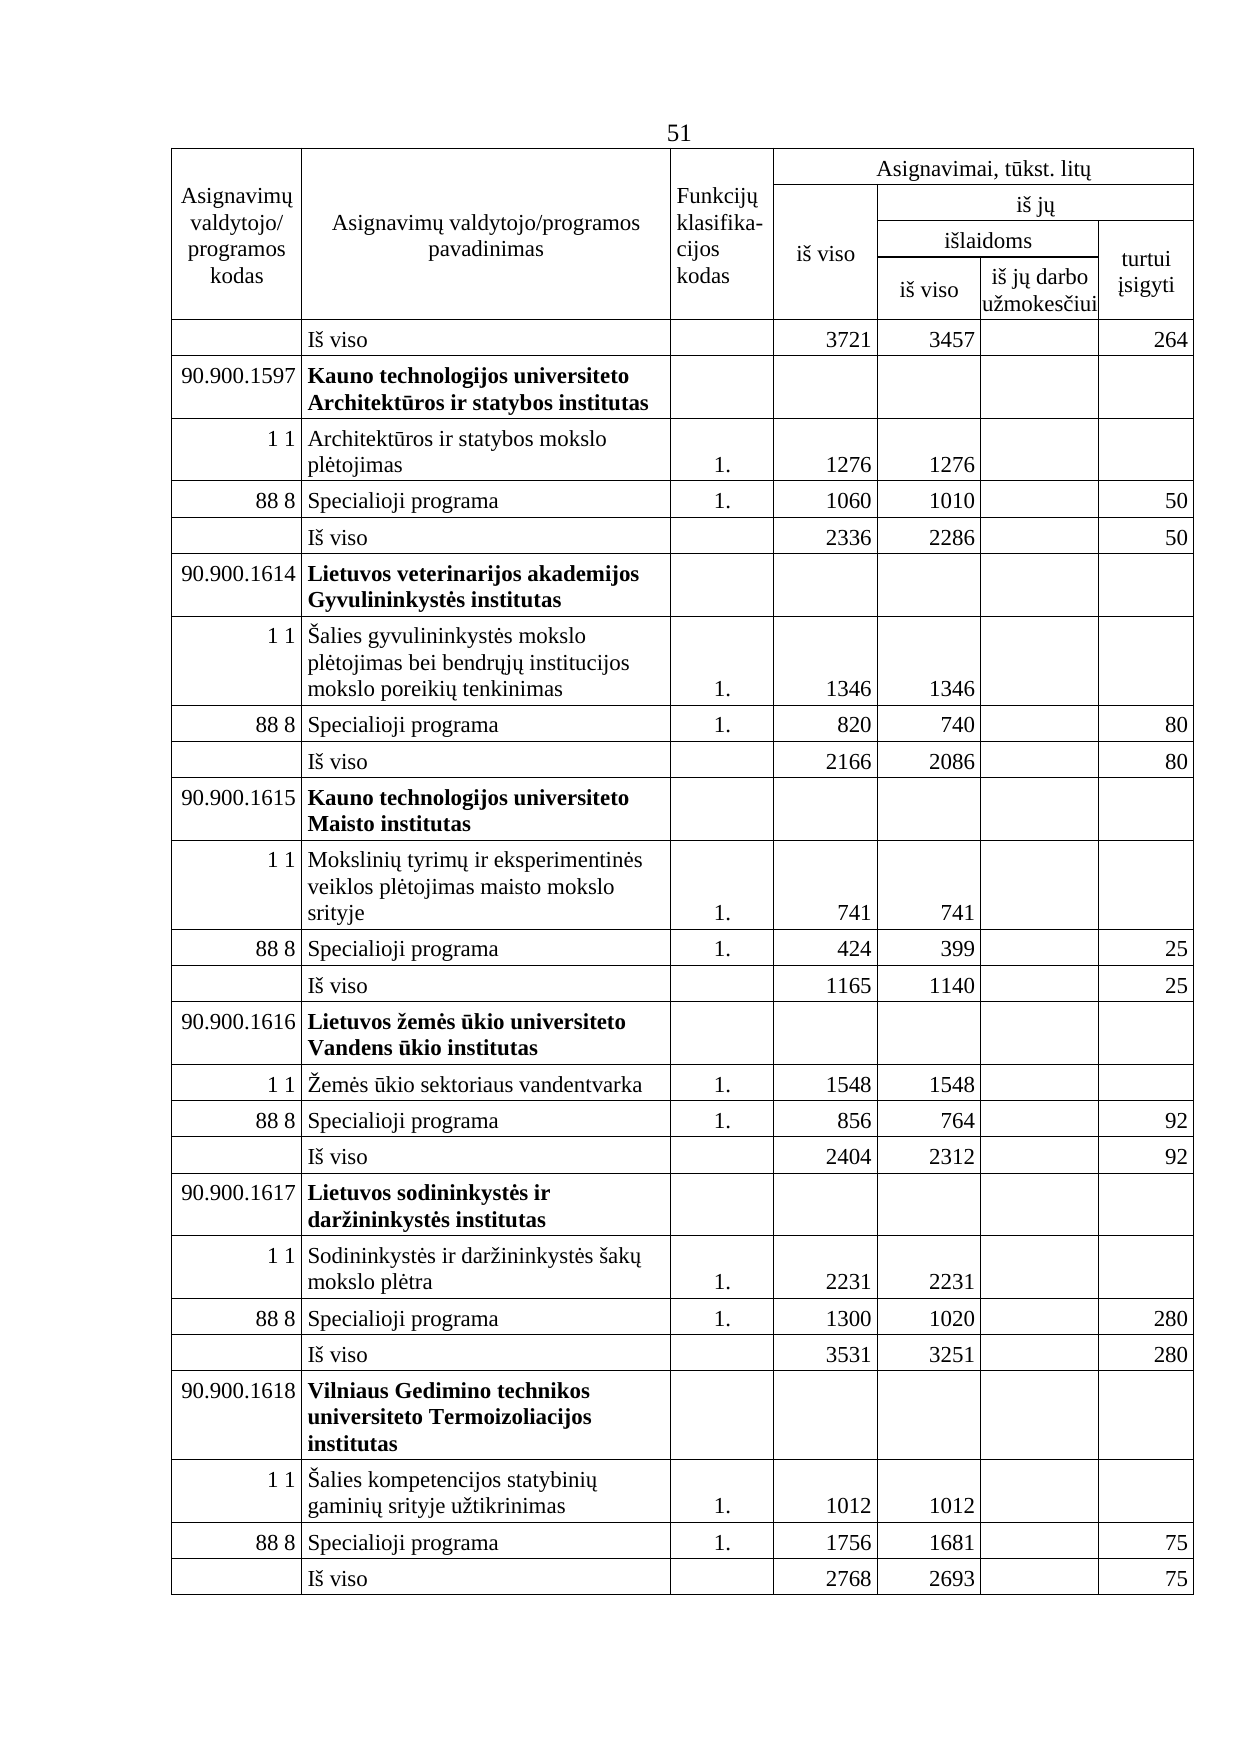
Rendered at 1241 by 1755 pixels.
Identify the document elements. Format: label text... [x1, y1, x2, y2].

table_cell Žemės ūkio sektoriaus vandentvarka [302, 1065, 670, 1100]
table_header Funkcijų klasifika-cijos kodas [671, 149, 773, 319]
table_cell [172, 1137, 301, 1172]
table_cell 1. [671, 1065, 773, 1100]
table_cell [981, 356, 1098, 418]
table_cell 741 [774, 841, 877, 928]
table_cell 90.900.1614 [172, 554, 301, 616]
table_cell [774, 1174, 877, 1235]
table_cell [774, 554, 877, 616]
table_cell [981, 481, 1098, 517]
table_cell 3531 [774, 1335, 877, 1370]
table_cell 88 8 [172, 1101, 301, 1136]
table_cell 424 [774, 930, 877, 965]
table_cell [671, 554, 773, 616]
table_cell [981, 930, 1098, 965]
table_cell [172, 742, 301, 777]
table_cell Iš viso [302, 1137, 670, 1172]
table_cell Specialioji programa [302, 1299, 670, 1334]
table_cell [1099, 1065, 1193, 1100]
table_cell 1012 [774, 1460, 877, 1522]
table_cell [1099, 841, 1193, 928]
table_cell iš jų darbo užmokesčiui [981, 258, 1098, 319]
table_cell 80 [1099, 742, 1193, 777]
table_cell 88 8 [172, 481, 301, 517]
table_cell 90.900.1617 [172, 1174, 301, 1235]
table_header Asignavimų valdytojo/ programos kodas [172, 149, 301, 319]
table_cell 88 8 [172, 1299, 301, 1334]
table_cell [981, 742, 1098, 777]
table_cell Lietuvos žemės ūkio universiteto Vandens ūkio institutas [302, 1002, 670, 1064]
table_cell 1060 [774, 481, 877, 517]
table_cell [172, 1559, 301, 1594]
table_cell [981, 841, 1098, 928]
table_cell 1. [671, 1299, 773, 1334]
table_cell [671, 320, 773, 355]
table_cell 1 1 [172, 1065, 301, 1100]
table_cell 1 1 [172, 419, 301, 480]
table_cell 2086 [878, 742, 980, 777]
table_cell 25 [1099, 966, 1193, 1001]
table_cell [1099, 1174, 1193, 1235]
table_cell 75 [1099, 1523, 1193, 1558]
table_cell 856 [774, 1101, 877, 1136]
table_cell [981, 320, 1098, 355]
table_cell 1. [671, 617, 773, 704]
table_cell 88 8 [172, 706, 301, 741]
table_cell Lietuvos veterinarijos akademijos Gyvulininkystės institutas [302, 554, 670, 616]
table_cell [878, 1371, 980, 1459]
table_cell 1. [671, 930, 773, 965]
table_cell Kauno technologijos universiteto Architektūros ir statybos institutas [302, 356, 670, 418]
table_cell 2693 [878, 1559, 980, 1594]
table_cell 2768 [774, 1559, 877, 1594]
table_cell [981, 518, 1098, 553]
table_cell [981, 1002, 1098, 1064]
table_cell 1276 [878, 419, 980, 480]
table_cell 88 8 [172, 930, 301, 965]
table_cell 1. [671, 1460, 773, 1522]
table_cell [981, 554, 1098, 616]
table_cell [1099, 778, 1193, 839]
table_cell [981, 1236, 1098, 1298]
table_cell [981, 1174, 1098, 1235]
table_cell išlaidoms [878, 221, 1098, 256]
table_cell [981, 966, 1098, 1001]
table_cell Kauno technologijos universiteto Maisto institutas [302, 778, 670, 839]
table_cell [981, 778, 1098, 839]
table_cell 740 [878, 706, 980, 741]
table_cell [671, 966, 773, 1001]
table_cell 1010 [878, 481, 980, 517]
table_cell [671, 1137, 773, 1172]
table_cell [1099, 617, 1193, 704]
table_cell 3251 [878, 1335, 980, 1370]
table_cell Specialioji programa [302, 930, 670, 965]
table_cell Šalies kompetencijos statybinių gaminių srityje užtikrinimas [302, 1460, 670, 1522]
table_cell Iš viso [302, 320, 670, 355]
table_cell 280 [1099, 1335, 1193, 1370]
table_cell [981, 1065, 1098, 1100]
table_cell [671, 356, 773, 418]
table_cell 2336 [774, 518, 877, 553]
table_cell [878, 356, 980, 418]
table_cell 741 [878, 841, 980, 928]
table_cell 2286 [878, 518, 980, 553]
table_cell 88 8 [172, 1523, 301, 1558]
table_cell Iš viso [302, 742, 670, 777]
table_cell 50 [1099, 481, 1193, 517]
table_cell 764 [878, 1101, 980, 1136]
table_cell Iš viso [302, 966, 670, 1001]
table_cell 399 [878, 930, 980, 965]
table_cell 2231 [878, 1236, 980, 1298]
table_cell 1548 [878, 1065, 980, 1100]
table_cell [671, 1174, 773, 1235]
table_cell [774, 1371, 877, 1459]
table_cell [981, 1137, 1098, 1172]
table_cell 90.900.1615 [172, 778, 301, 839]
table_cell [671, 1002, 773, 1064]
table_cell [981, 706, 1098, 741]
table_cell [172, 320, 301, 355]
table_cell [1099, 1371, 1193, 1459]
table_cell 90.900.1597 [172, 356, 301, 418]
table_cell 1 1 [172, 1236, 301, 1298]
table_cell [1099, 1002, 1193, 1064]
table_cell 1300 [774, 1299, 877, 1334]
table_cell 1. [671, 481, 773, 517]
table_cell [878, 1002, 980, 1064]
table_cell [774, 1002, 877, 1064]
table_cell Specialioji programa [302, 1101, 670, 1136]
table_cell [981, 1335, 1098, 1370]
table_cell [981, 419, 1098, 480]
table_cell 1. [671, 706, 773, 741]
table_cell 820 [774, 706, 877, 741]
table_cell [172, 966, 301, 1001]
table_cell 1346 [774, 617, 877, 704]
table_cell Specialioji programa [302, 706, 670, 741]
table_cell 1. [671, 1101, 773, 1136]
table_cell 1. [671, 419, 773, 480]
table_cell 1140 [878, 966, 980, 1001]
table_cell 1. [671, 1523, 773, 1558]
table_cell 1756 [774, 1523, 877, 1558]
table_cell 1. [671, 1236, 773, 1298]
table_cell 3721 [774, 320, 877, 355]
table_cell [1099, 1460, 1193, 1522]
table_cell [981, 1299, 1098, 1334]
table_cell 90.900.1616 [172, 1002, 301, 1064]
table_cell iš jų [878, 185, 1193, 220]
table_cell Šalies gyvulininkystės mokslo plėtojimas bei bendrųjų institucijos mokslo poreikių tenkinimas [302, 617, 670, 704]
table_cell Lietuvos sodininkystės ir daržininkystės institutas [302, 1174, 670, 1235]
table_cell 25 [1099, 930, 1193, 965]
table_cell [878, 1174, 980, 1235]
table_cell 280 [1099, 1299, 1193, 1334]
table_cell 264 [1099, 320, 1193, 355]
table_cell [1099, 419, 1193, 480]
table_cell 90.900.1618 [172, 1371, 301, 1459]
table_cell [671, 1371, 773, 1459]
table_cell 2231 [774, 1236, 877, 1298]
table_cell [774, 778, 877, 839]
table_cell [981, 1460, 1098, 1522]
table_cell 92 [1099, 1137, 1193, 1172]
table_header Asignavimų valdytojo/programos pavadinimas [302, 149, 670, 319]
table_cell [981, 617, 1098, 704]
table_cell [981, 1523, 1098, 1558]
table_cell Specialioji programa [302, 481, 670, 517]
table_cell [774, 356, 877, 418]
table_cell [671, 518, 773, 553]
table_cell [671, 1559, 773, 1594]
table_cell 1. [671, 841, 773, 928]
table_cell [172, 1335, 301, 1370]
table_cell Iš viso [302, 518, 670, 553]
table_cell [671, 778, 773, 839]
table_cell Sodininkystės ir daržininkystės šakų mokslo plėtra [302, 1236, 670, 1298]
table_cell 92 [1099, 1101, 1193, 1136]
table_cell 1020 [878, 1299, 980, 1334]
table_cell Specialioji programa [302, 1523, 670, 1558]
table_cell 1548 [774, 1065, 877, 1100]
table_cell 1 1 [172, 617, 301, 704]
table_cell iš viso [774, 185, 877, 319]
table_cell Mokslinių tyrimų ir eksperimentinės veiklos plėtojimas maisto mokslo srityje [302, 841, 670, 928]
table_header Asignavimai, tūkst. litų [774, 149, 1193, 184]
table_cell 1346 [878, 617, 980, 704]
table_cell 1012 [878, 1460, 980, 1522]
table_cell 1165 [774, 966, 877, 1001]
table_cell [981, 1559, 1098, 1594]
table_cell [172, 518, 301, 553]
table_cell [981, 1101, 1098, 1136]
table_cell 2312 [878, 1137, 980, 1172]
table_cell Iš viso [302, 1559, 670, 1594]
table_cell Iš viso [302, 1335, 670, 1370]
table_cell 2404 [774, 1137, 877, 1172]
table_cell [1099, 1236, 1193, 1298]
table_cell 1 1 [172, 1460, 301, 1522]
table_cell [1099, 356, 1193, 418]
table_cell 1681 [878, 1523, 980, 1558]
table_cell [1099, 554, 1193, 616]
table_cell [671, 1335, 773, 1370]
table_cell [878, 778, 980, 839]
table_cell 80 [1099, 706, 1193, 741]
table_cell 1 1 [172, 841, 301, 928]
table_cell 1276 [774, 419, 877, 480]
table_cell iš viso [878, 258, 980, 319]
table_cell [981, 1371, 1098, 1459]
table_cell [878, 554, 980, 616]
table_cell 2166 [774, 742, 877, 777]
table_cell 50 [1099, 518, 1193, 553]
table_cell 75 [1099, 1559, 1193, 1594]
table_cell turtui įsigyti [1099, 221, 1193, 319]
table_cell Architektūros ir statybos mokslo plėtojimas [302, 419, 670, 480]
table_cell [671, 742, 773, 777]
table_cell 3457 [878, 320, 980, 355]
table_cell Vilniaus Gedimino technikos universiteto Termoizoliacijos institutas [302, 1371, 670, 1459]
